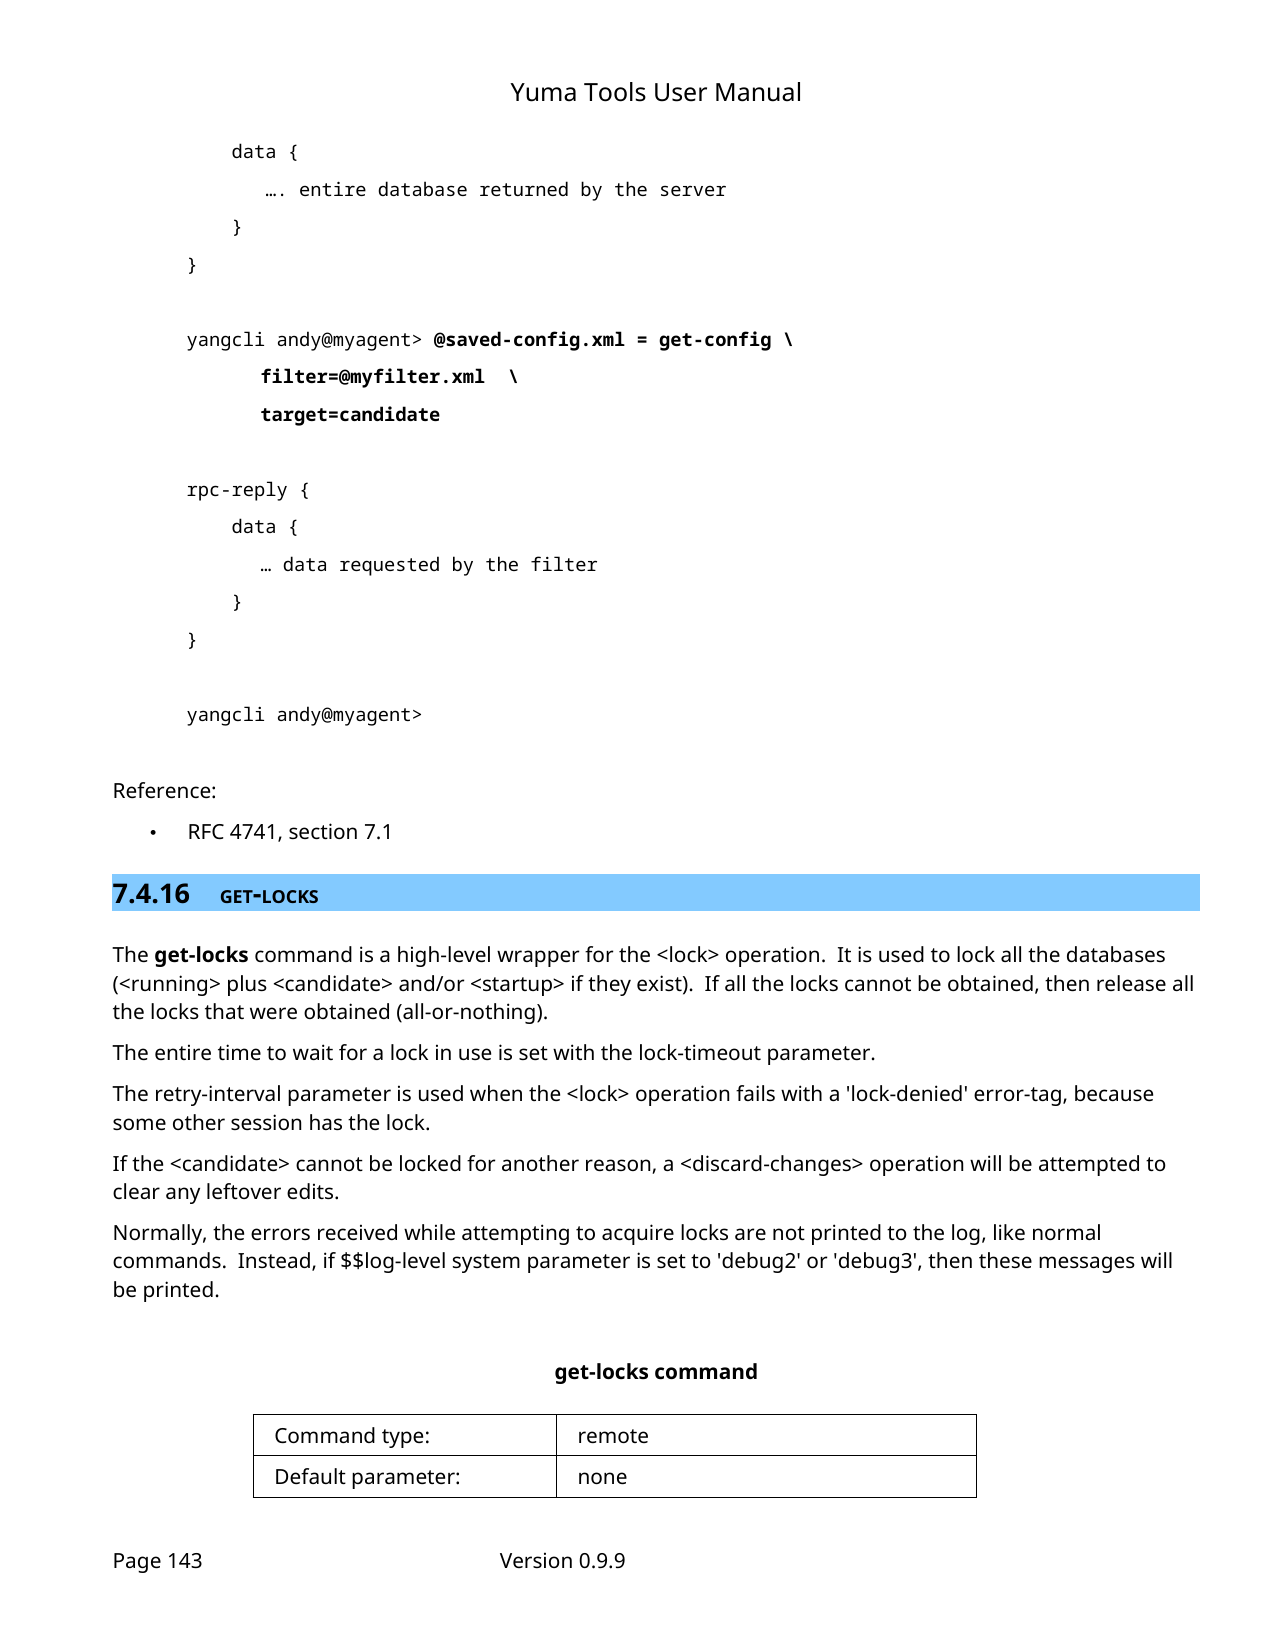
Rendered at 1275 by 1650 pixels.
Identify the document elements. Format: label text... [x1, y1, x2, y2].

text yangcli andy@myagent> [112, 701, 1200, 727]
text yangcli andy@myagent> @saved-config.xml = get-config \ [112, 326, 1200, 352]
text data { [112, 138, 1200, 164]
text … data requested by the filter [112, 551, 1200, 577]
text The entire time to wait for a lock in use is set with the lock-timeout parameter. [112, 1038, 1200, 1067]
table_cell Default parameter: [254, 1456, 556, 1497]
text rpc-reply { [112, 476, 1200, 502]
text filter=@myfilter.xml \ [112, 363, 1200, 389]
list RFC 4741, section 7.1 [150, 817, 1200, 845]
text } [112, 588, 1200, 614]
table_cell none [557, 1456, 976, 1497]
text } [112, 251, 1200, 277]
text } [112, 213, 1200, 239]
text …. entire database returned by the server [112, 176, 1200, 202]
subtitle get-locks [112, 874, 1200, 911]
text The retry-interval parameter is used when the <lock> operation fails with a 'lock-denied' error-tag, because some other session has the lock. [112, 1079, 1200, 1136]
text If the <candidate> cannot be locked for another reason, a <discard-changes> operation will be attempted to clear any leftover edits. [112, 1149, 1200, 1206]
text Reference: [112, 776, 1200, 804]
subtitle get-locks command [127, 1357, 1185, 1385]
text Normally, the errors received while attempting to acquire locks are not printed to the log, like normal commands. Instead, if $$log-level system parameter is set to 'debug2' or 'debug3', then these messages will be printed. [112, 1218, 1200, 1303]
table_header remote [557, 1415, 976, 1455]
text } [112, 626, 1200, 652]
table_header Command type: [254, 1415, 556, 1455]
text The get-locks command is a high-level wrapper for the <lock> operation. It is used to lock all the databases (<running> plus <candidate> and/or <startup> if they exist). If all the locks cannot be obtained, then release all the locks that were obtained (all-or-nothing). [112, 941, 1200, 1026]
text data { [112, 513, 1200, 539]
text target=candidate [112, 401, 1200, 427]
